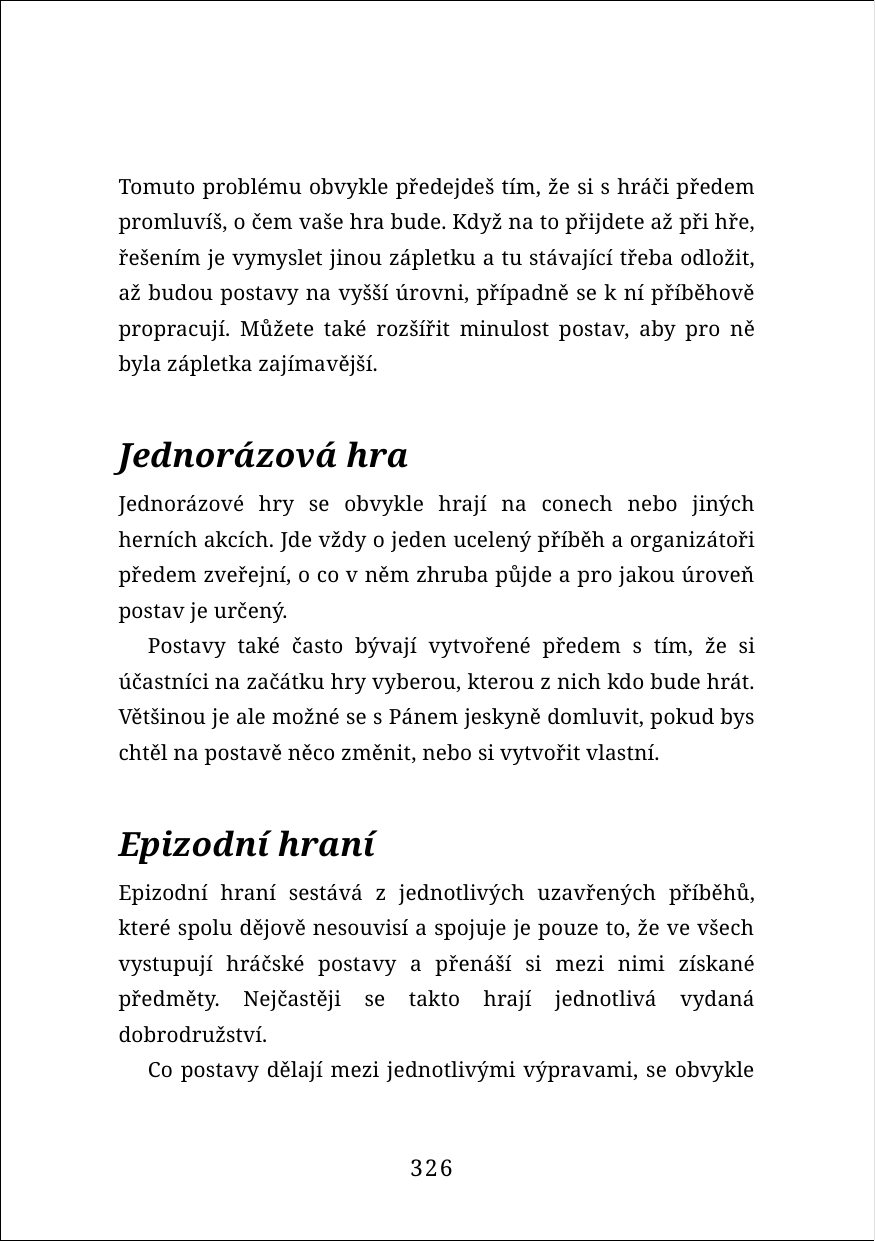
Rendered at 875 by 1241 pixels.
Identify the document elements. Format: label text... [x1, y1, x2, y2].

subtitle Epizodní hraní [118, 821, 756, 866]
subtitle Jednorázová hra [118, 432, 756, 478]
text Jednorázové hry se obvykle hrají na conech nebo jiných herních akcích. Jde vždy o jeden ucelený příběh a organizátoři předem zveřejní, o co v něm zhruba půjde a pro jakou úroveň postav je určený. Postavy také často bývají vytvořené předem s tím, že si účastníci na začátku hry vyberou, kterou z nich kdo bude hrát. Většinou je ale možné se s Pánem jeskyně domluvit, pokud bys chtěl na postavě něco změnit, nebo si vytvořit vlastní. [118, 489, 756, 766]
text Tomuto problému obvykle předejdeš tím, že si s hráči předem promluvíš, o čem vaše hra bude. Když na to přijdete až při hře, řešením je vymyslet jinou zápletku a tu stávající třeba odložit, až budou postavy na vyšší úrovni, případně se k ní příběhově propracují. Můžete také rozšířit minulost postav, aby pro ně byla zápletka zajímavější. [118, 172, 756, 378]
text Epizodní hraní sestává z jednotlivých uzavřených příběhů, které spolu dějově nesouvisí a spojuje je pouze to, že ve všech vystupují hráčské postavy a přenáší si mezi nimi získané předměty. Nejčastěji se takto hrají jednotlivá vydaná dobrodružství. Co postavy dělají mezi jednotlivými výpravami, se obvykle [118, 878, 756, 1084]
